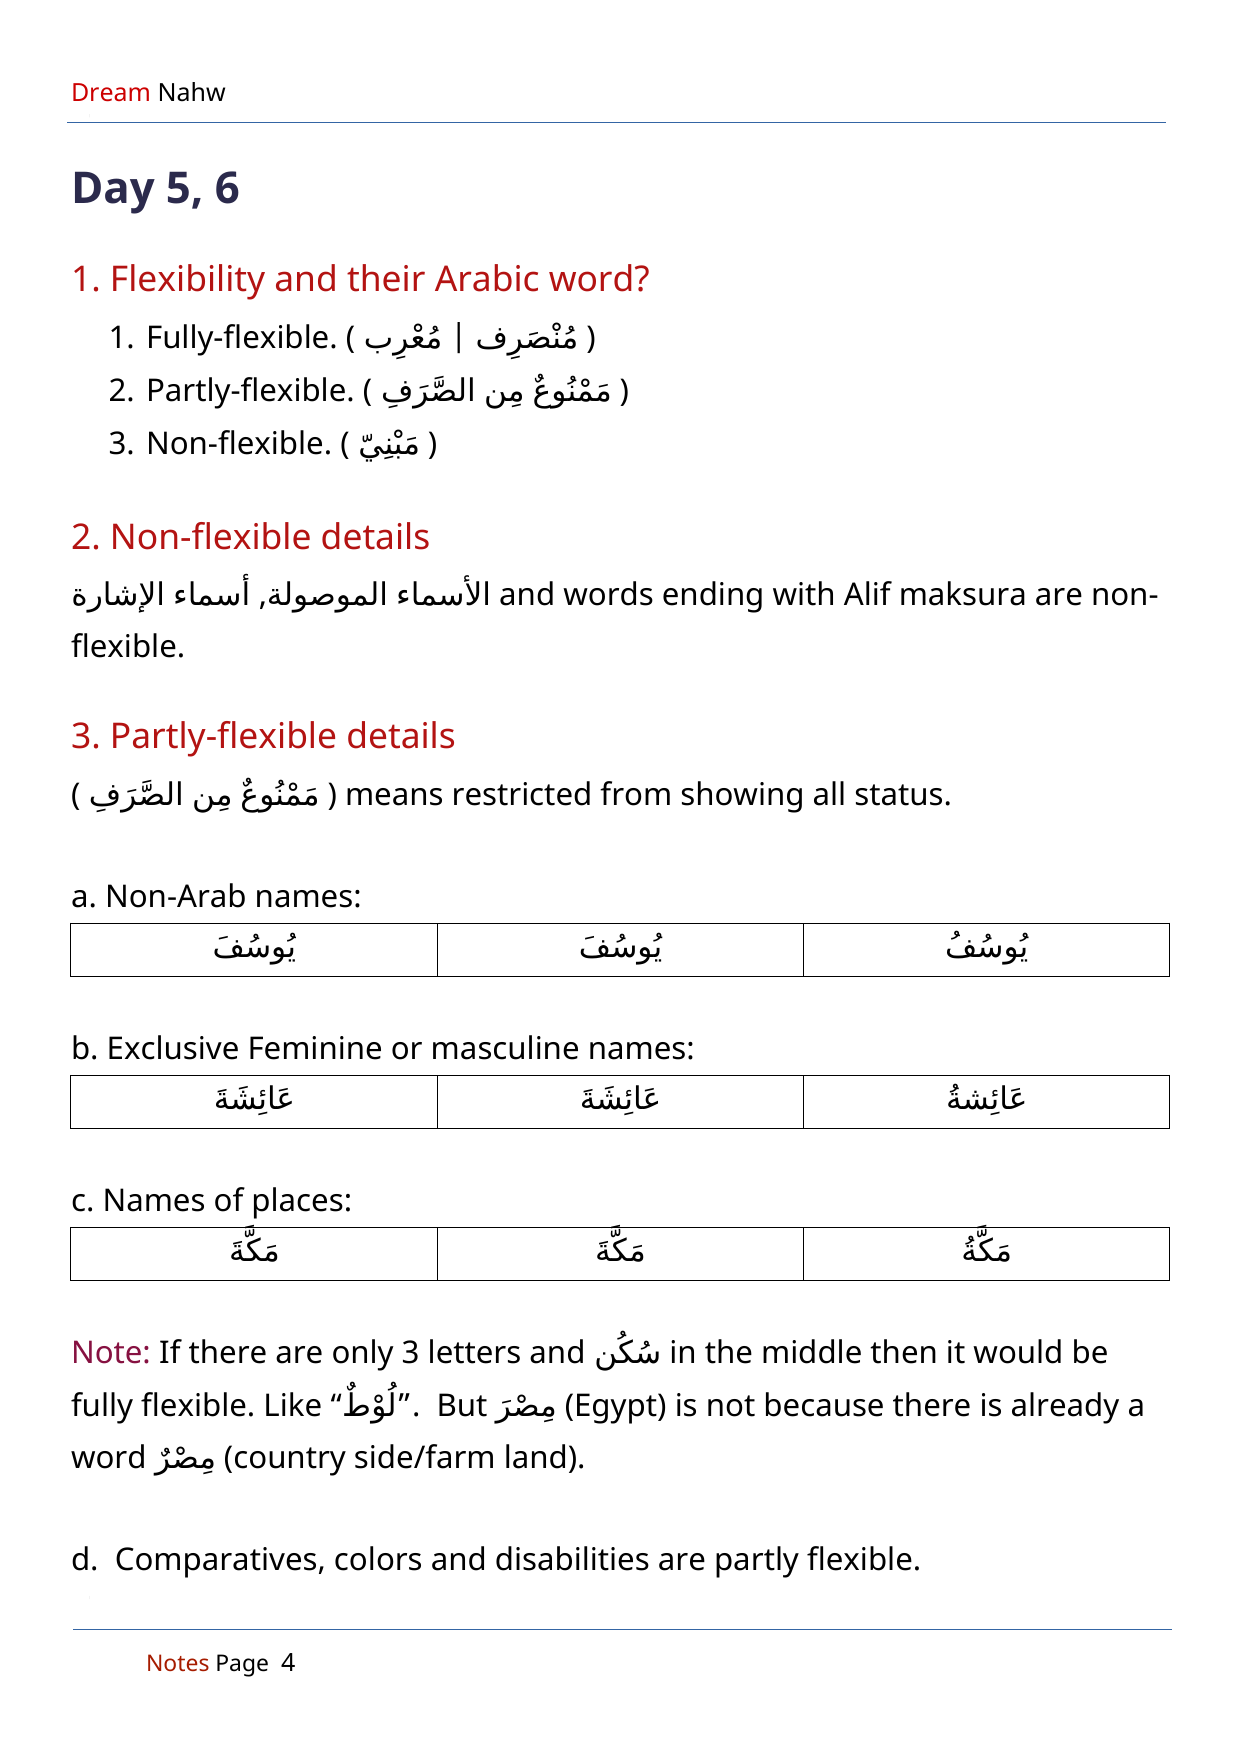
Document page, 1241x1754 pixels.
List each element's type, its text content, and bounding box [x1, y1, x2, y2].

list Partly-flexible. ( مَمْنُوعٌ مِن الصَّرَفِ ) [108, 368, 1169, 414]
text a. Non-Arab names: [71, 873, 1169, 916]
text الأسماء الموصولة, أسماء الإشارة and words ending with Alif maksura are non-flexible. [71, 572, 1169, 667]
table_header مَكَّةَ [71, 1228, 437, 1280]
subtitle 1. Flexibility and their Arabic word? [71, 254, 1169, 302]
table_header يُوسُفَ [71, 924, 437, 976]
text Note: If there are only 3 letters and سُكُن in the middle then it would be fully flexible. Like “لُوْطٌ”. But مِصْرَ (Egypt) is not because there is already a word مِصْرٌ (country side/farm land). [71, 1330, 1169, 1481]
text d. Comparatives, colors and disabilities are partly flexible. [71, 1537, 1169, 1580]
text b. Exclusive Feminine or masculine names: [71, 1026, 1169, 1068]
table_header يُوسُفَ [438, 924, 803, 976]
list Fully-flexible. ( مُنْصَرِف | مُعْرِب ) [108, 314, 1169, 361]
subtitle 2. Non-flexible details [71, 511, 1169, 559]
table_header مَكَّةُ [804, 1228, 1169, 1280]
text ( مَمْنُوعٌ مِن الصَّرَفِ ) means restricted from showing all status. [71, 772, 1169, 818]
list Non-flexible. ( مَبْنِيّ ) [108, 421, 1169, 467]
text c. Names of places: [71, 1178, 1169, 1221]
table_header عَائِشَةَ [438, 1076, 803, 1128]
table_header يُوسُفُ [804, 924, 1169, 976]
subtitle 3. Partly-flexible details [71, 711, 1169, 759]
table_header عَائِشةُ [804, 1076, 1169, 1128]
table_header عَائِشَةَ [71, 1076, 437, 1128]
subtitle Day 5, 6 [71, 157, 1169, 216]
table_header مَكَّةَ [438, 1228, 803, 1280]
